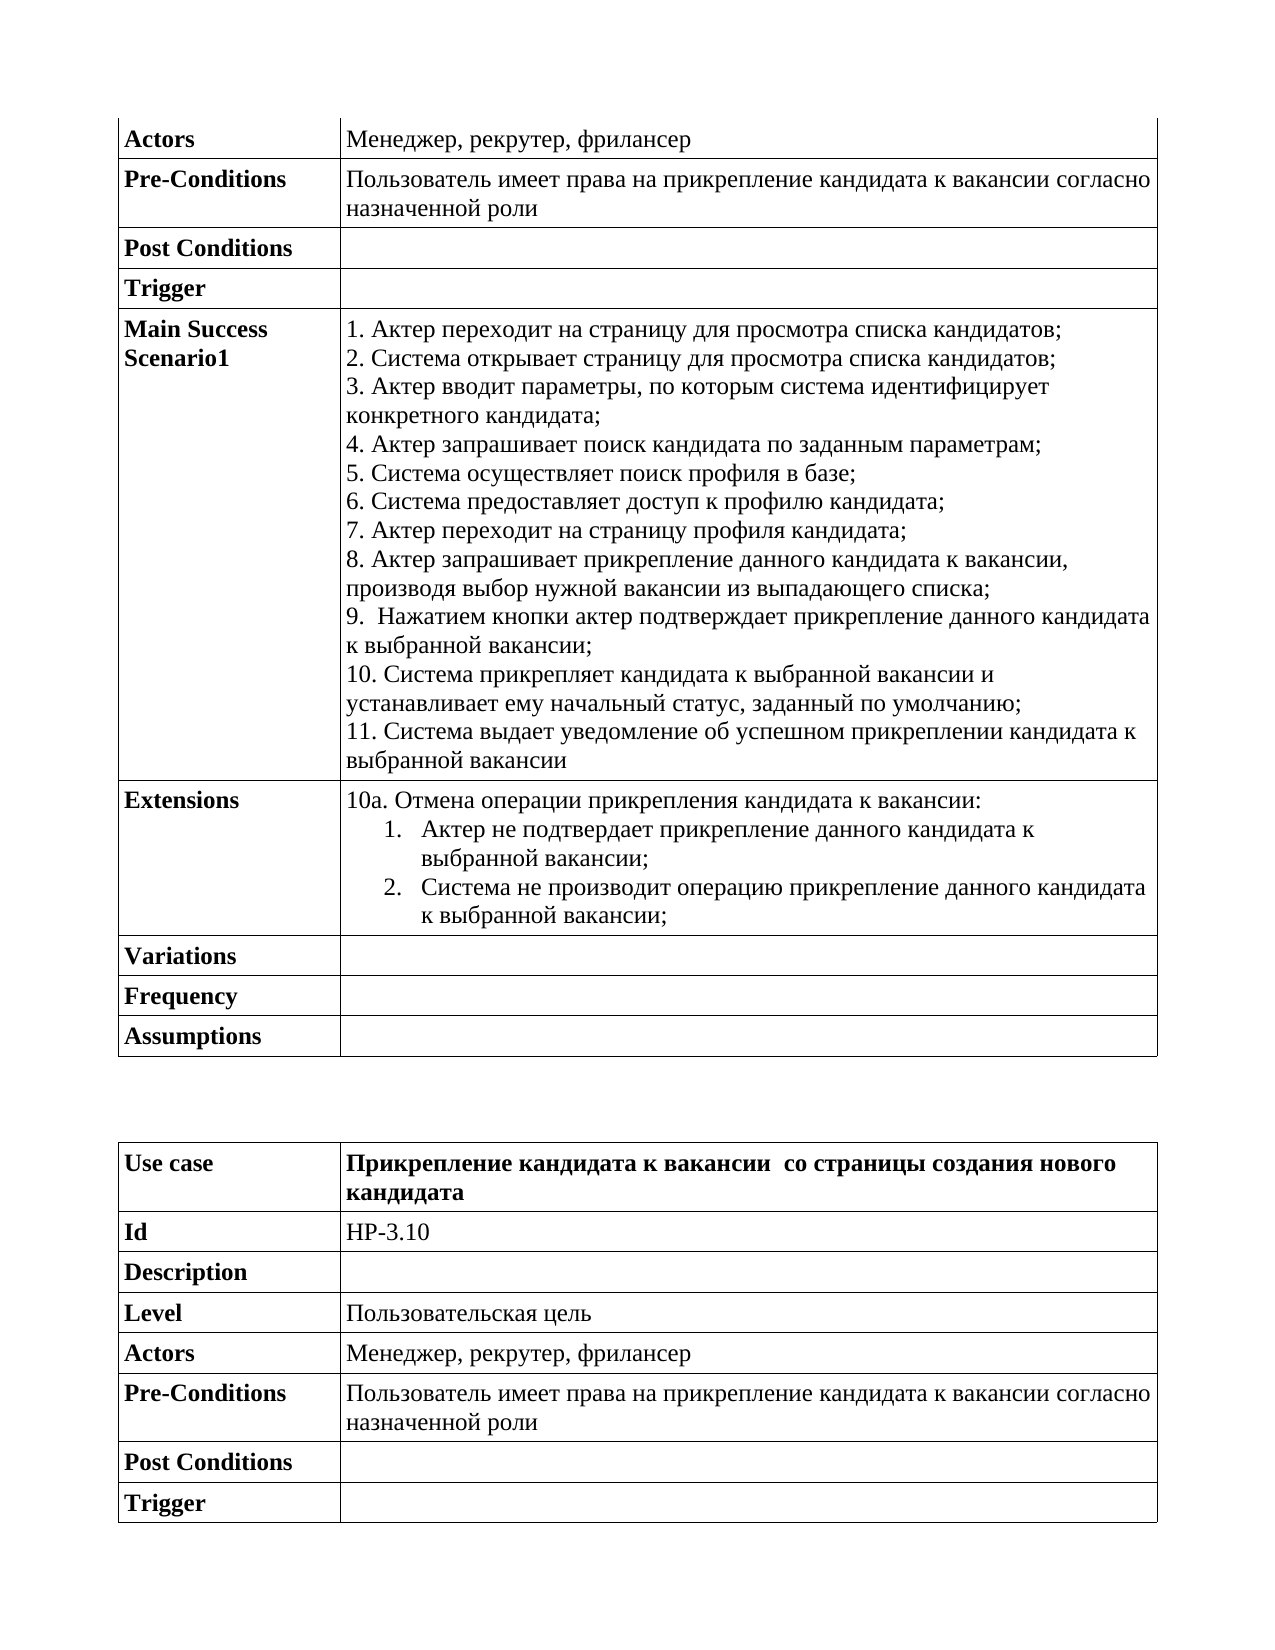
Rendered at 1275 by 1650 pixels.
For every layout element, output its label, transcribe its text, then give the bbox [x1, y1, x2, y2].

table_header Use case [119, 1143, 340, 1211]
table_cell [341, 1483, 1157, 1522]
table_cell НР-3.10 [341, 1212, 1157, 1251]
table_cell Pre-Conditions [119, 1374, 340, 1441]
table_header Прикрепление кандидата к вакансии со страницы создания нового кандидата [341, 1143, 1157, 1211]
table_cell Пользователь имеет права на прикрепление кандидата к вакансии согласно назначенной роли [341, 159, 1157, 227]
table_cell [341, 1016, 1157, 1056]
table_cell Frequency [119, 976, 340, 1015]
table_cell Variations [119, 936, 340, 975]
table_cell Main Success Scenario1 [119, 309, 340, 780]
table_cell [341, 936, 1157, 975]
table_cell Trigger [119, 269, 340, 308]
table_cell Actors [119, 1333, 340, 1373]
table_cell [341, 228, 1157, 268]
table_cell Пользователь имеет права на прикрепление кандидата к вакансии согласно назначенной роли [341, 1374, 1157, 1441]
table_cell Extensions [119, 781, 340, 935]
table_cell Post Conditions [119, 1442, 340, 1482]
table_cell Post Conditions [119, 228, 340, 268]
table_cell 1. Актер переходит на страницу для просмотра списка кандидатов; 2. Система открывает страницу для просмотра списка кандидатов; 3. Актер вводит параметры, по которым система идентифицирует конкретного кандидата; 4. Актер запрашивает поиск кандидата по заданным параметрам; 5. Система осуществляет поиск профиля в базе; 6. Система предоставляет доступ к профилю кандидата; 7. Актер переходит на страницу профиля кандидата; 8. Актер запрашивает прикрепление данного кандидата к вакансии, производя выбор нужной вакансии из выпадающего списка; 9. Нажатием кнопки актер подтверждает прикрепление данного кандидата к выбранной вакансии; 10. Система прикрепляет кандидата к выбранной вакансии и устанавливает ему начальный статус, заданный по умолчанию; 11. Система выдает уведомление об успешном прикреплении кандидата к выбранной вакансии [341, 309, 1157, 780]
table_cell Pre-Conditions [119, 159, 340, 227]
table_cell Description [119, 1252, 340, 1292]
table_cell Менеджер, рекрутер, фрилансер [341, 1333, 1157, 1373]
table_cell [341, 976, 1157, 1015]
table_cell Trigger [119, 1483, 340, 1522]
table_cell Id [119, 1212, 340, 1251]
table_cell Actors [119, 118, 340, 158]
table_cell Пользовательская цель [341, 1293, 1157, 1332]
table_cell Менеджер, рекрутер, фрилансер [341, 118, 1157, 158]
table_cell [341, 1442, 1157, 1482]
table_cell Level [119, 1293, 340, 1332]
table_cell [341, 1252, 1157, 1292]
table_cell Assumptions [119, 1016, 340, 1056]
table_cell [341, 269, 1157, 308]
table_cell 10а. Отмена операции прикрепления кандидата к вакансии: Актер не подтвердает прикрепление данного кандидата к выбранной вакансии; Система не производит операцию прикрепление данного кандидата к выбранной вакансии; [341, 781, 1157, 935]
